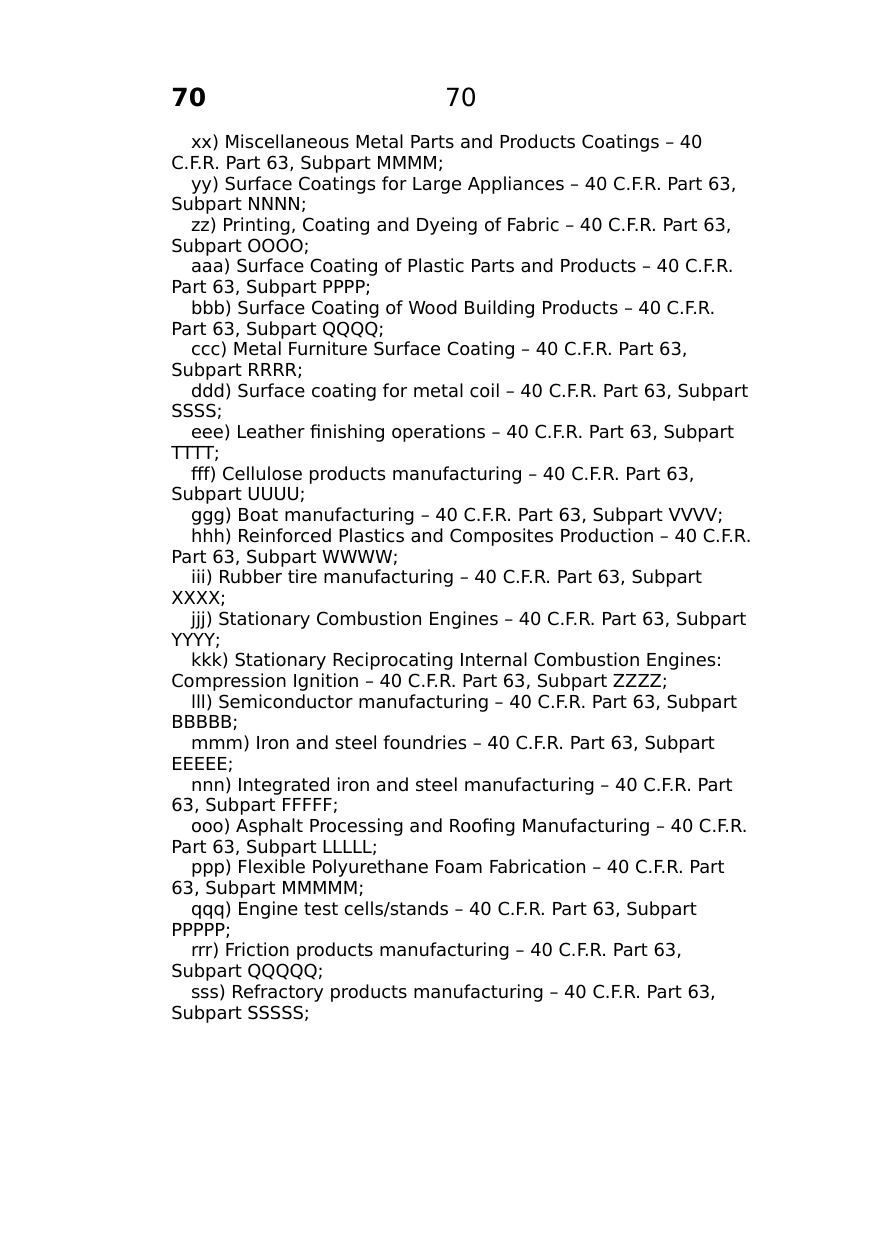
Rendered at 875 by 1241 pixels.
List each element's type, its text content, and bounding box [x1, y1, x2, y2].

text ddd) Surface coating for metal coil – 40 C.F.R. Part 63, Subpart SSSS; [171, 381, 756, 422]
text qqq) Engine test cells/stands – 40 C.F.R. Part 63, Subpart PPPPP; [171, 899, 756, 940]
text jjj) Stationary Combustion Engines – 40 C.F.R. Part 63, Subpart YYYY; [171, 609, 756, 650]
text ggg) Boat manufacturing – 40 C.F.R. Part 63, Subpart VVVV; [171, 505, 756, 526]
text xx) Miscellaneous Metal Parts and Products Coatings – 40 C.F.R. Part 63, Subpart MMMM; [171, 132, 756, 173]
text mmm) Iron and steel foundries – 40 C.F.R. Part 63, Subpart EEEEE; [171, 733, 756, 774]
text ooo) Asphalt Processing and Roofing Manufacturing – 40 C.F.R. Part 63, Subpart LLLLL; [171, 816, 756, 857]
text bbb) Surface Coating of Wood Building Products – 40 C.F.R. Part 63, Subpart QQQQ; [171, 298, 756, 339]
text sss) Refractory products manufacturing – 40 C.F.R. Part 63, Subpart SSSSS; [171, 982, 756, 1023]
text kkk) Stationary Reciprocating Internal Combustion Engines: Compression Ignition – 40 C.F.R. Part 63, Subpart ZZZZ; [171, 650, 756, 692]
text yy) Surface Coatings for Large Appliances – 40 C.F.R. Part 63, Subpart NNNN; [171, 173, 756, 215]
text fff) Cellulose products manufacturing – 40 C.F.R. Part 63, Subpart UUUU; [171, 463, 756, 505]
text hhh) Reinforced Plastics and Composites Production – 40 C.F.R. Part 63, Subpart WWWW; [171, 526, 756, 567]
text iii) Rubber tire manufacturing – 40 C.F.R. Part 63, Subpart XXXX; [171, 567, 756, 609]
text ccc) Metal Furniture Surface Coating – 40 C.F.R. Part 63, Subpart RRRR; [171, 339, 756, 381]
text rrr) Friction products manufacturing – 40 C.F.R. Part 63, Subpart QQQQQ; [171, 940, 756, 982]
text lll) Semiconductor manufacturing – 40 C.F.R. Part 63, Subpart BBBBB; [171, 692, 756, 733]
text ppp) Flexible Polyurethane Foam Fabrication – 40 C.F.R. Part 63, Subpart MMMMM; [171, 857, 756, 899]
text eee) Leather finishing operations – 40 C.F.R. Part 63, Subpart TTTT; [171, 422, 756, 463]
text zz) Printing, Coating and Dyeing of Fabric – 40 C.F.R. Part 63, Subpart OOOO; [171, 215, 756, 256]
text nnn) Integrated iron and steel manufacturing – 40 C.F.R. Part 63, Subpart FFFFF; [171, 774, 756, 816]
text aaa) Surface Coating of Plastic Parts and Products – 40 C.F.R. Part 63, Subpart PPPP; [171, 256, 756, 298]
